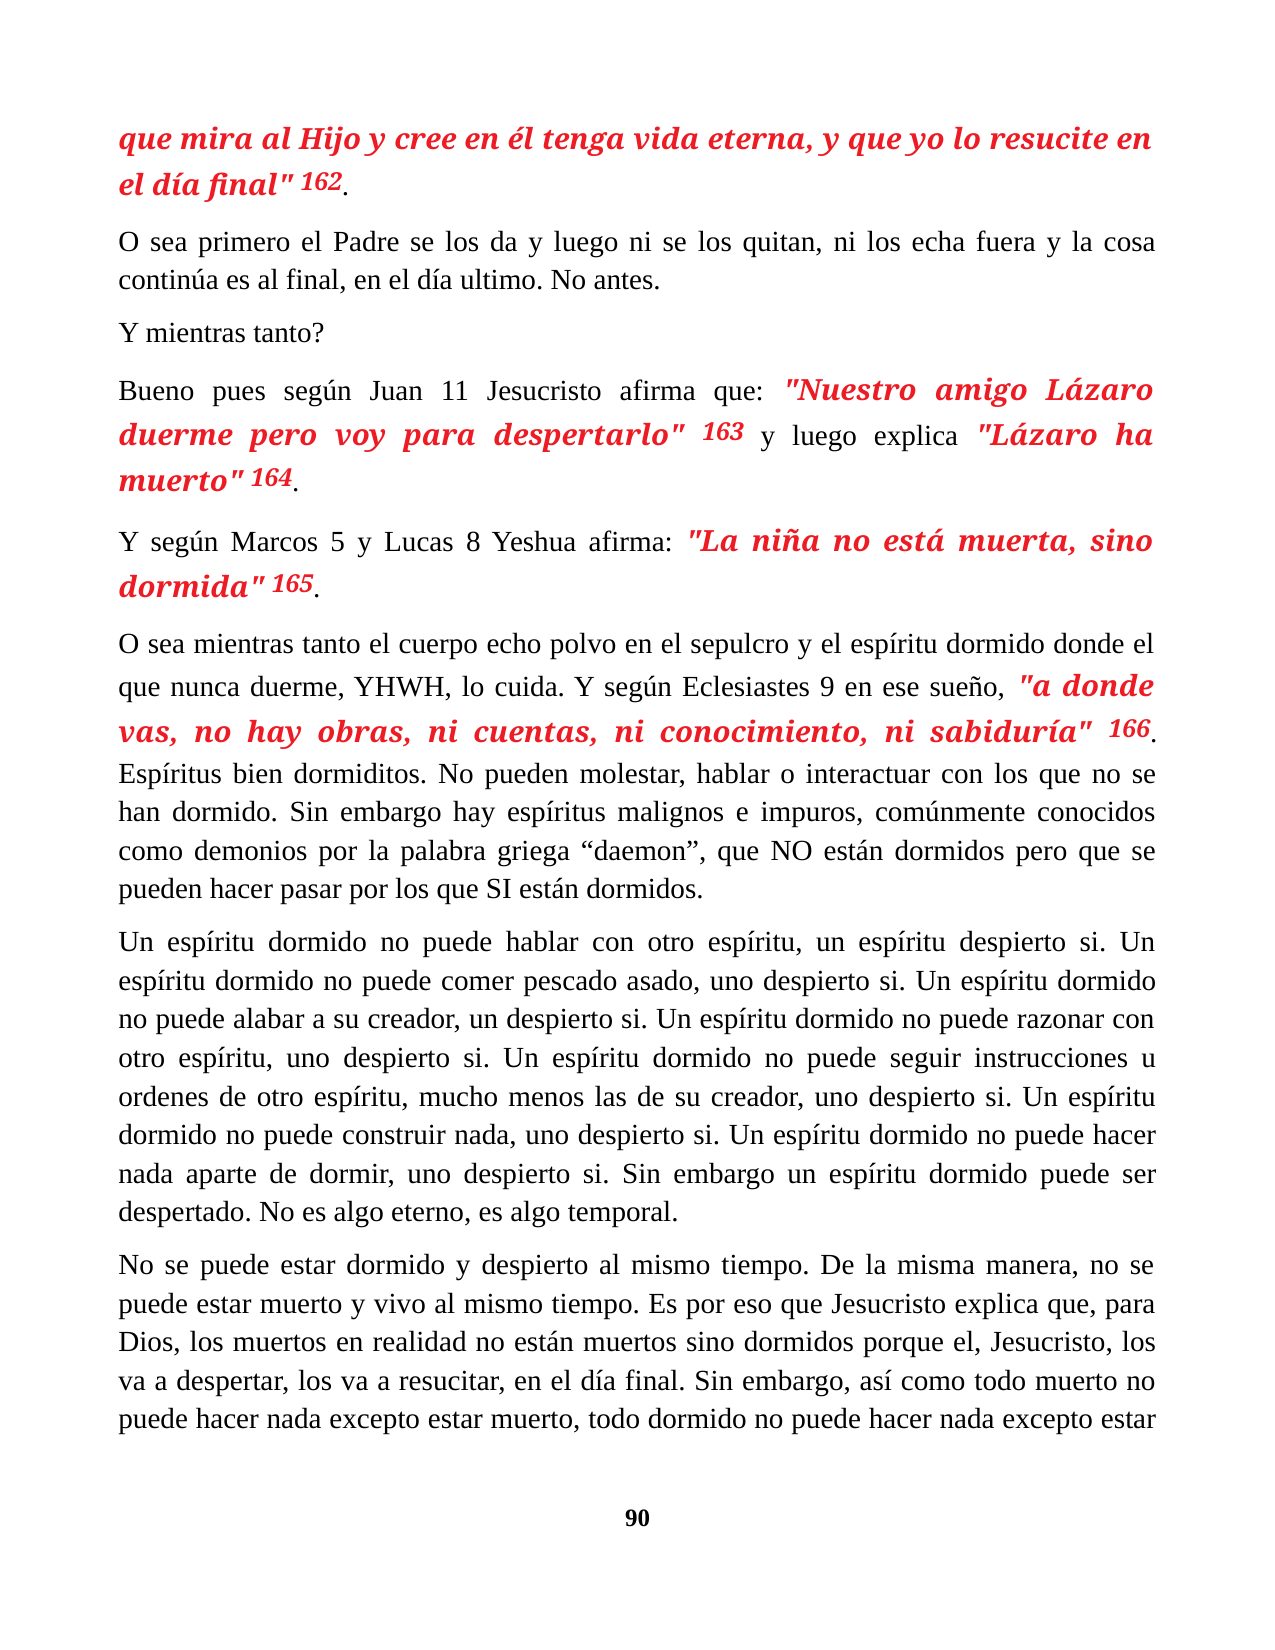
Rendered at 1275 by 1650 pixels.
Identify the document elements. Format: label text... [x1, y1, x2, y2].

text Y según Marcos 5 y Lucas 8 Yeshua afirma: "La niña no está muerta, sino dormida" . [118, 520, 1157, 606]
text O sea mientras tanto el cuerpo echo polvo en el sepulcro y el espíritu dormido donde el que nunca duerme, YHWH, lo cuida. Y según Eclesiastes 9 en ese sueño, "a donde vas, no hay obras, ni cuentas, ni conocimiento, ni sabiduría" . Espíritus bien dormiditos. No pueden molestar, hablar o interactuar con los que no se han dormido. Sin embargo hay espíritus malignos e impuros, comúnmente conocidos como demonios por la palabra griega “daemon”, que NO están dormidos pero que se pueden hacer pasar por los que SI están dormidos. [118, 626, 1157, 905]
text que mira al Hijo y cree en él tenga vida eterna, y que yo lo resucite en el día final" . [118, 118, 1157, 203]
text O sea primero el Padre se los da y luego ni se los quitan, ni los echa fuera y la cosa continúa es al final, en el día ultimo. No antes. [118, 224, 1157, 296]
text Un espíritu dormido no puede hablar con otro espíritu, un espíritu despierto si. Un espíritu dormido no puede comer pescado asado, uno despierto si. Un espíritu dormido no puede alabar a su creador, un despierto si. Un espíritu dormido no puede razonar con otro espíritu, uno despierto si. Un espíritu dormido no puede seguir instrucciones u ordenes de otro espíritu, mucho menos las de su creador, uno despierto si. Un espíritu dormido no puede construir nada, uno despierto si. Un espíritu dormido no puede hacer nada aparte de dormir, uno despierto si. Sin embargo un espíritu dormido puede ser despertado. No es algo eterno, es algo temporal. [118, 924, 1157, 1228]
text Bueno pues según Juan 11 Jesucristo afirma que: "Nuestro amigo Lázaro duerme pero voy para despertarlo" y luego explica "Lázaro ha muerto" . [118, 369, 1157, 500]
text No se puede estar dormido y despierto al mismo tiempo. De la misma manera, no se puede estar muerto y vivo al mismo tiempo. Es por eso que Jesucristo explica que, para Dios, los muertos en realidad no están muertos sino dormidos porque el, Jesucristo, los va a despertar, los va a resucitar, en el día final. Sin embargo, así como todo muerto no puede hacer nada excepto estar muerto, todo dormido no puede hacer nada excepto estar [118, 1247, 1157, 1435]
text Y mientras tanto? [118, 316, 1157, 349]
